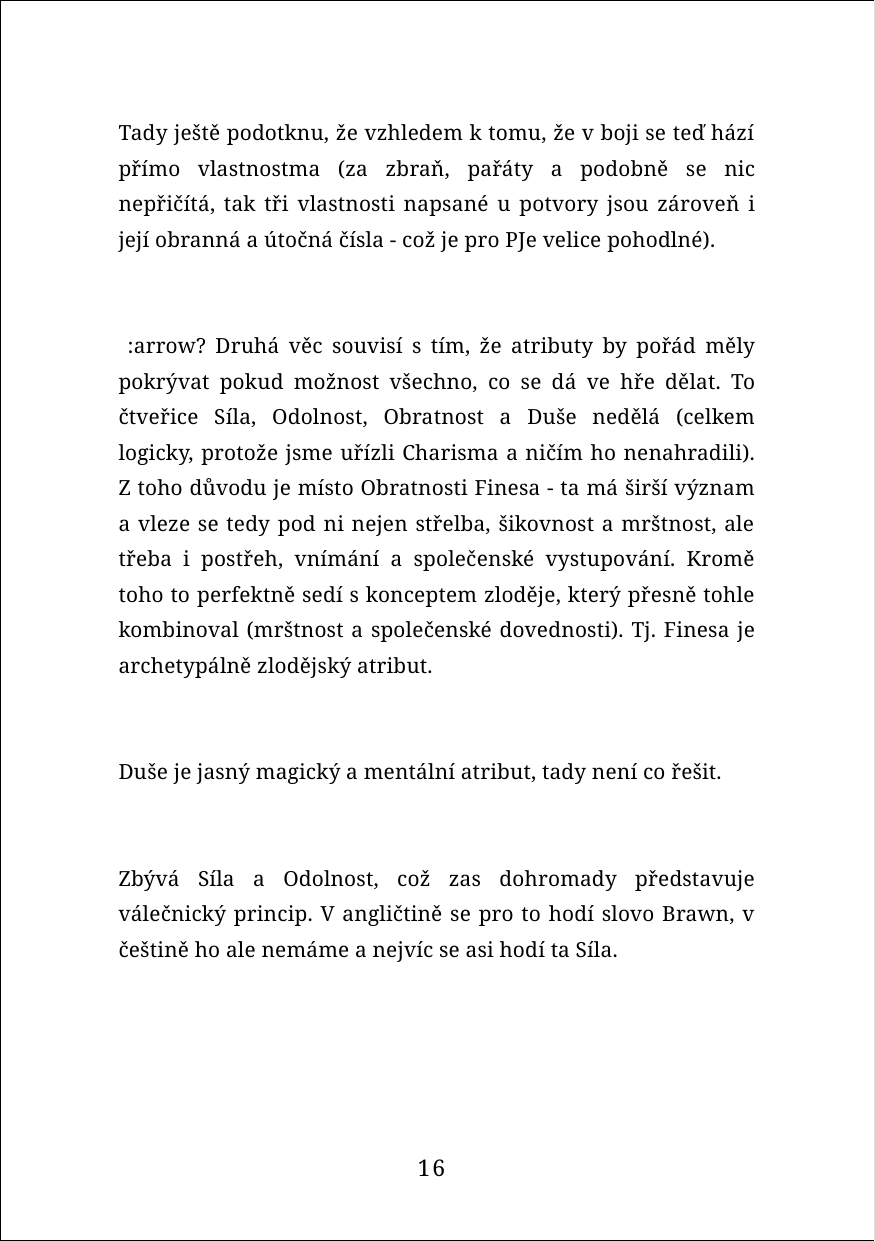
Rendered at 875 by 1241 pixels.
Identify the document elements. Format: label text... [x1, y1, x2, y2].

text Tady ještě podotknu, že vzhledem k tomu, že v boji se teď hází přímo vlastnostma (za zbraň, pařáty a podobně se nic nepřičítá, tak tři vlastnosti napsané u potvory jsou zároveň i její obranná a útočná čísla - což je pro PJe velice pohodlné). [118, 118, 756, 253]
text Duše je jasný magický a mentální atribut, tady není co řešit. [118, 757, 756, 786]
text :arrow? Druhá věc souvisí s tím, že atributy by pořád měly pokrývat pokud možnost všechno, co se dá ve hře dělat. To čtveřice Síla, Odolnost, Obratnost a Duše nedělá (celkem logicky, protože jsme uřízli Charisma a ničím ho nenahradili). Z toho důvodu je místo Obratnosti Finesa - ta má širší význam a vleze se tedy pod ni nejen střelba, šikovnost a mrštnost, ale třeba i postřeh, vnímání a společenské vystupování. Kromě toho to perfektně sedí s konceptem zloděje, který přesně tohle kombinoval (mrštnost a společenské dovednosti). Tj. Finesa je archetypálně zlodějský atribut. [118, 331, 756, 679]
text Zbývá Síla a Odolnost, což zas dohromady představuje válečnický princip. V angličtině se pro to hodí slovo Brawn, v češtině ho ale nemáme a nejvíc se asi hodí ta Síla. [118, 864, 756, 963]
